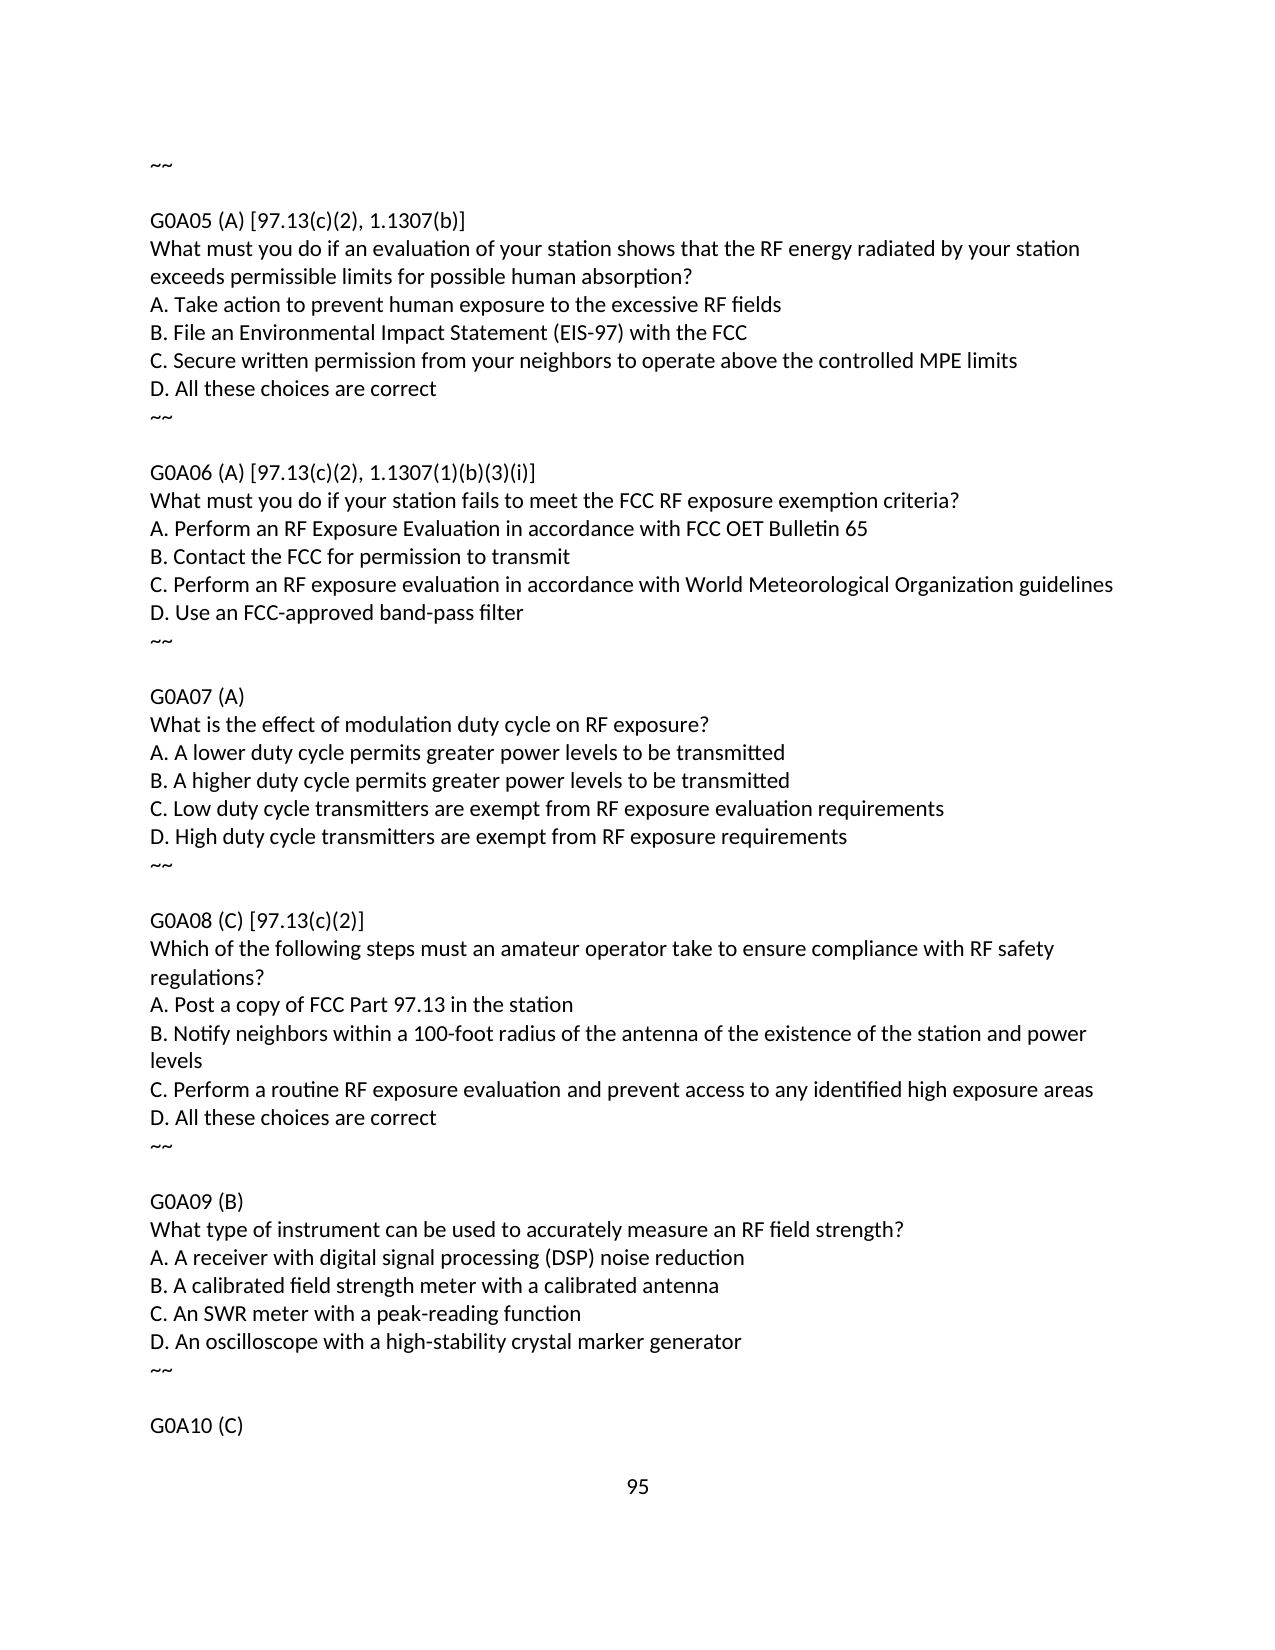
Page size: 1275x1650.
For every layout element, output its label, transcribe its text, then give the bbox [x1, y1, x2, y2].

text Which of the following steps must an amateur operator take to ensure compliance with RF safety regulations? [150, 934, 1125, 991]
text G0A09 (B) [150, 1187, 1125, 1215]
text ~~ [150, 150, 1125, 178]
text A. Post a copy of FCC Part 97.13 in the station [150, 991, 1125, 1019]
text A. Take action to prevent human exposure to the excessive RF fields [150, 290, 1125, 318]
text What is the effect of modulation duty cycle on RF exposure? [150, 710, 1125, 738]
text C. Perform a routine RF exposure evaluation and prevent access to any identified high exposure areas [150, 1075, 1125, 1103]
text D. All these choices are correct [150, 374, 1125, 402]
text C. Perform an RF exposure evaluation in accordance with World Meteorological Organization guidelines [150, 570, 1125, 598]
text ~~ [150, 851, 1125, 878]
text ~~ [150, 1131, 1125, 1159]
text G0A07 (A) [150, 682, 1125, 710]
text G0A06 (A) [97.13(c)(2), 1.1307(1)(b)(3)(i)] [150, 458, 1125, 486]
text What must you do if an evaluation of your station shows that the RF energy radiated by your station exceeds permissible limits for possible human absorption? [150, 234, 1125, 290]
text What must you do if your station fails to meet the FCC RF exposure exemption criteria? [150, 486, 1125, 514]
text What type of instrument can be used to accurately measure an RF field strength? [150, 1215, 1125, 1243]
text C. Low duty cycle transmitters are exempt from RF exposure evaluation requirements [150, 794, 1125, 822]
text ~~ [150, 1355, 1125, 1383]
text B. Notify neighbors within a 100-foot radius of the antenna of the existence of the station and power levels [150, 1019, 1125, 1075]
text B. A higher duty cycle permits greater power levels to be transmitted [150, 766, 1125, 794]
text C. An SWR meter with a peak-reading function [150, 1299, 1125, 1327]
text G0A10 (C) [150, 1411, 1125, 1439]
text G0A08 (C) [97.13(c)(2)] [150, 907, 1125, 934]
text D. High duty cycle transmitters are exempt from RF exposure requirements [150, 822, 1125, 851]
text A. A receiver with digital signal processing (DSP) noise reduction [150, 1243, 1125, 1271]
text A. Perform an RF Exposure Evaluation in accordance with FCC OET Bulletin 65 [150, 514, 1125, 542]
text D. An oscilloscope with a high-stability crystal marker generator [150, 1327, 1125, 1355]
text D. Use an FCC-approved band-pass filter [150, 598, 1125, 626]
text ~~ [150, 402, 1125, 430]
text C. Secure written permission from your neighbors to operate above the controlled MPE limits [150, 346, 1125, 374]
text B. Contact the FCC for permission to transmit [150, 542, 1125, 570]
text ~~ [150, 626, 1125, 654]
text B. A calibrated field strength meter with a calibrated antenna [150, 1271, 1125, 1299]
text A. A lower duty cycle permits greater power levels to be transmitted [150, 738, 1125, 766]
text B. File an Environmental Impact Statement (EIS-97) with the FCC [150, 318, 1125, 346]
text G0A05 (A) [97.13(c)(2), 1.1307(b)] [150, 206, 1125, 234]
text D. All these choices are correct [150, 1103, 1125, 1131]
